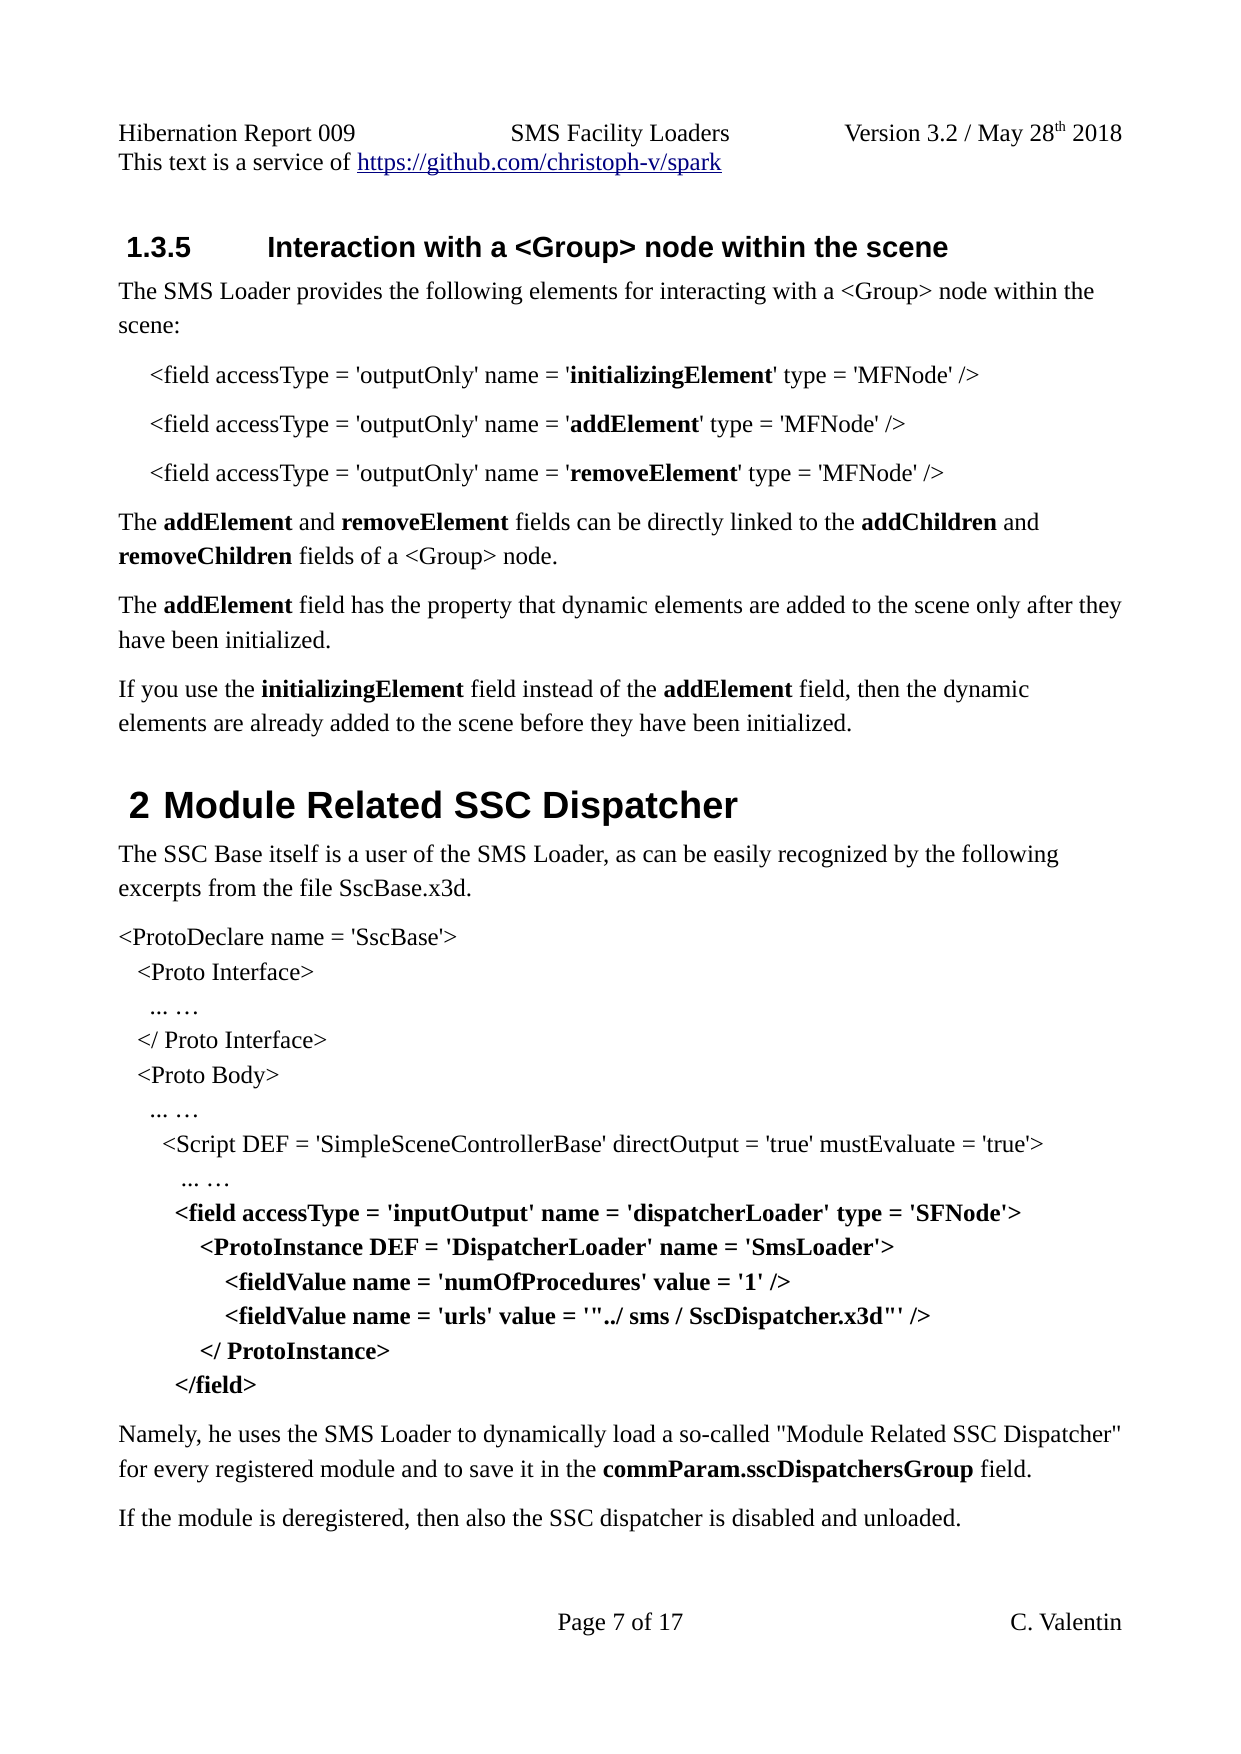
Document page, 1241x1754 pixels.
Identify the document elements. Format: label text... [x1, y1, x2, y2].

subtitle Interaction with a <Group> node within the scene [118, 230, 1122, 264]
text The SMS Loader provides the following elements for interacting with a <Group> node within the scene: [118, 276, 1122, 339]
text If you use the initializingElement field instead of the addElement field, then the dynamic elements are already added to the scene before they have been initialized. [118, 674, 1122, 737]
text The SSC Base itself is a user of the SMS Loader, as can be easily recognized by the following excerpts from the file SscBase.x3d. [118, 839, 1122, 902]
text The addElement field has the property that dynamic elements are added to the scene only after they have been initialized. [118, 590, 1122, 654]
text <field accessType = 'outputOnly' name = 'addElement' type = 'MFNode' /> [118, 409, 1122, 437]
text <field accessType = 'outputOnly' name = 'initializingElement' type = 'MFNode' /> [118, 360, 1122, 388]
text The addElement and removeElement fields can be directly linked to the addChildren and removeChildren fields of a <Group> node. [118, 507, 1122, 570]
text <field accessType = 'outputOnly' name = 'removeElement' type = 'MFNode' /> [118, 458, 1122, 487]
text If the module is deregistered, then also the SSC dispatcher is disabled and unloaded. [118, 1503, 1122, 1532]
text Namely, he uses the SMS Loader to dynamically load a so-called "Module Related SSC Dispatcher" for every registered module and to save it in the commParam.sscDispatchersGroup field. [118, 1419, 1122, 1483]
text <ProtoDeclare name = 'SscBase'> <Proto Interface> ... … </ Proto Interface> <Proto Body> ... … <Script DEF = 'SimpleSceneControllerBase' directOutput = 'true' mustEvaluate = 'true'> ... … <field accessType = 'inputOutput' name = 'dispatcherLoader' type = 'SFNode'> <ProtoInstance DEF = 'DispatcherLoader' name = 'SmsLoader'> <fieldValue name = 'numOfProcedures' value = '1' /> <fieldValue name = 'urls' value = '"../ sms / SscDispatcher.x3d"' /> </ ProtoInstance> </field> [118, 922, 1122, 1399]
subtitle Module Related SSC Dispatcher [118, 782, 1122, 826]
